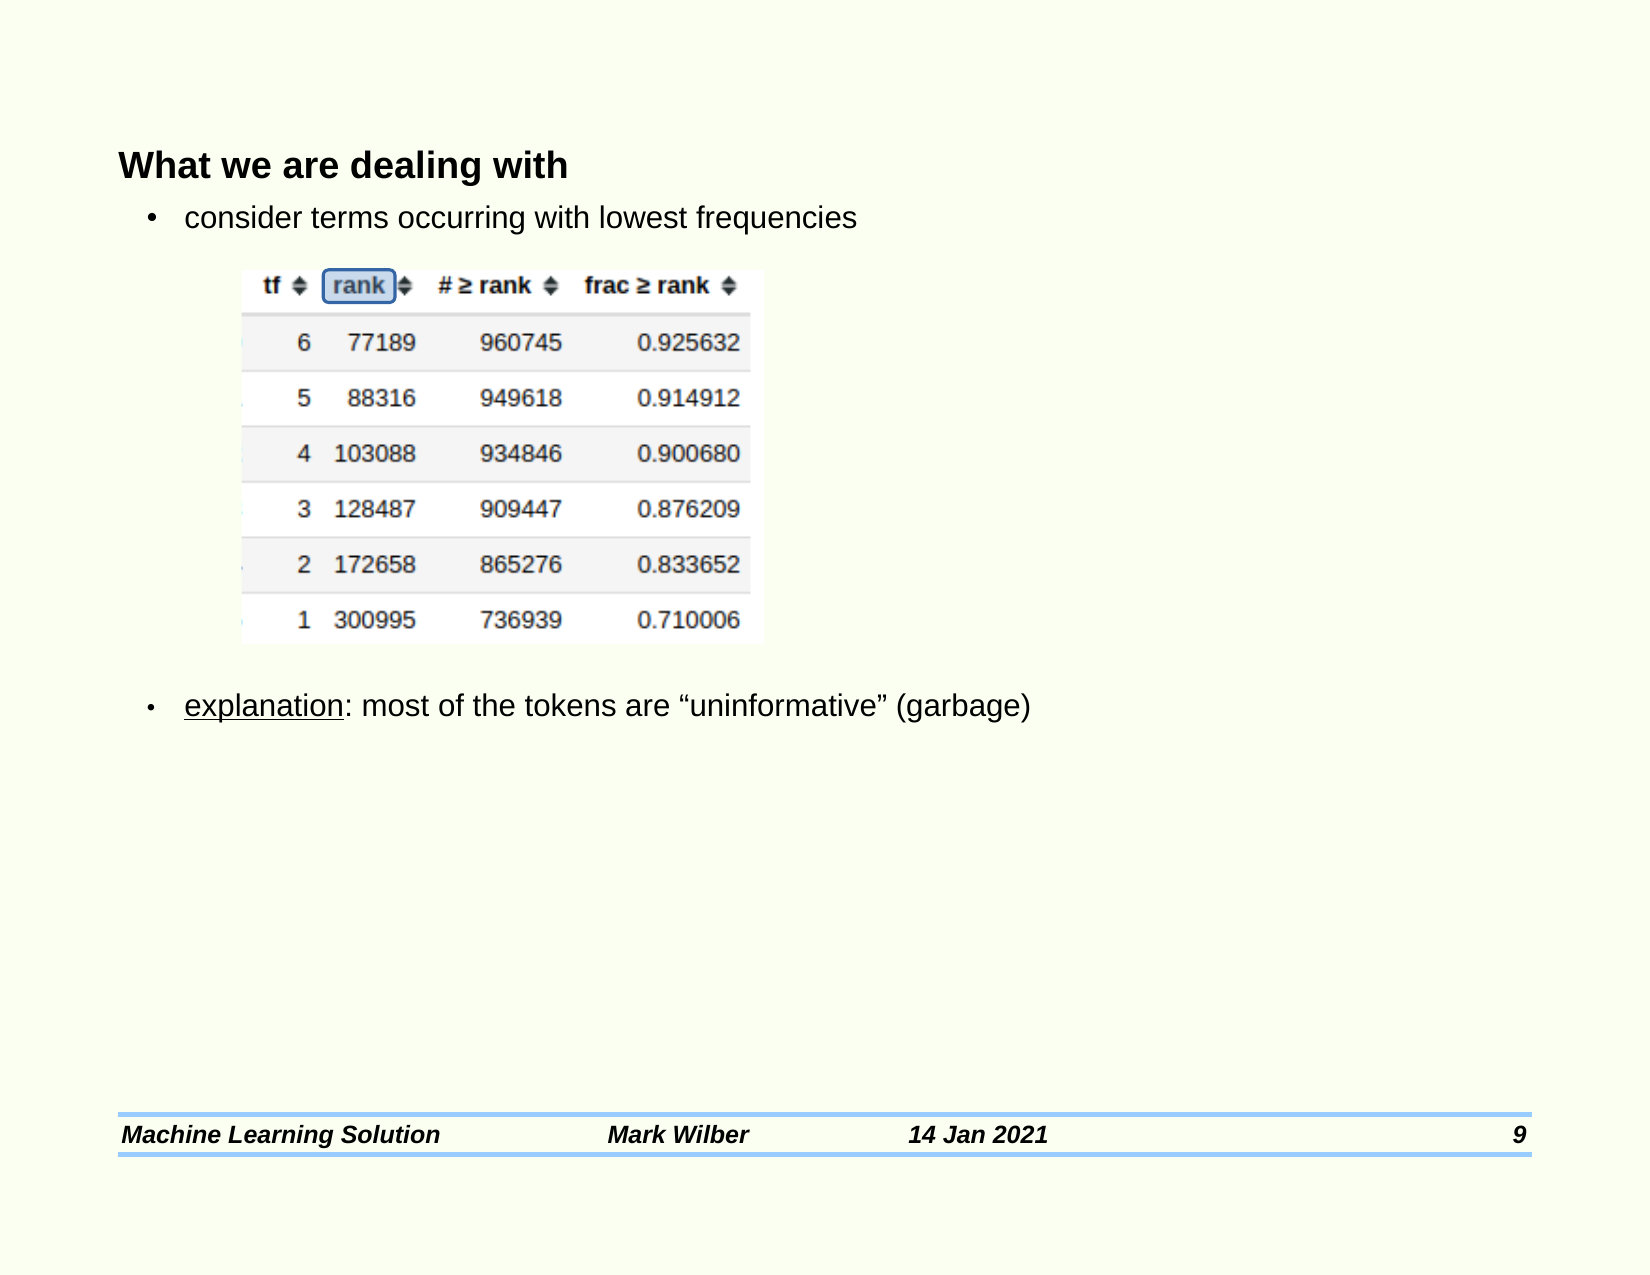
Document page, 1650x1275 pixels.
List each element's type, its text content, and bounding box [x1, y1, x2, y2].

picture [241, 270, 764, 644]
list consider terms occurring with lowest frequencies [147, 199, 1532, 235]
subtitle What we are dealing with [118, 143, 1532, 187]
table_cell [325, 272, 393, 300]
list explanation: most of the tokens are “uninformative” (garbage) [147, 687, 1532, 723]
